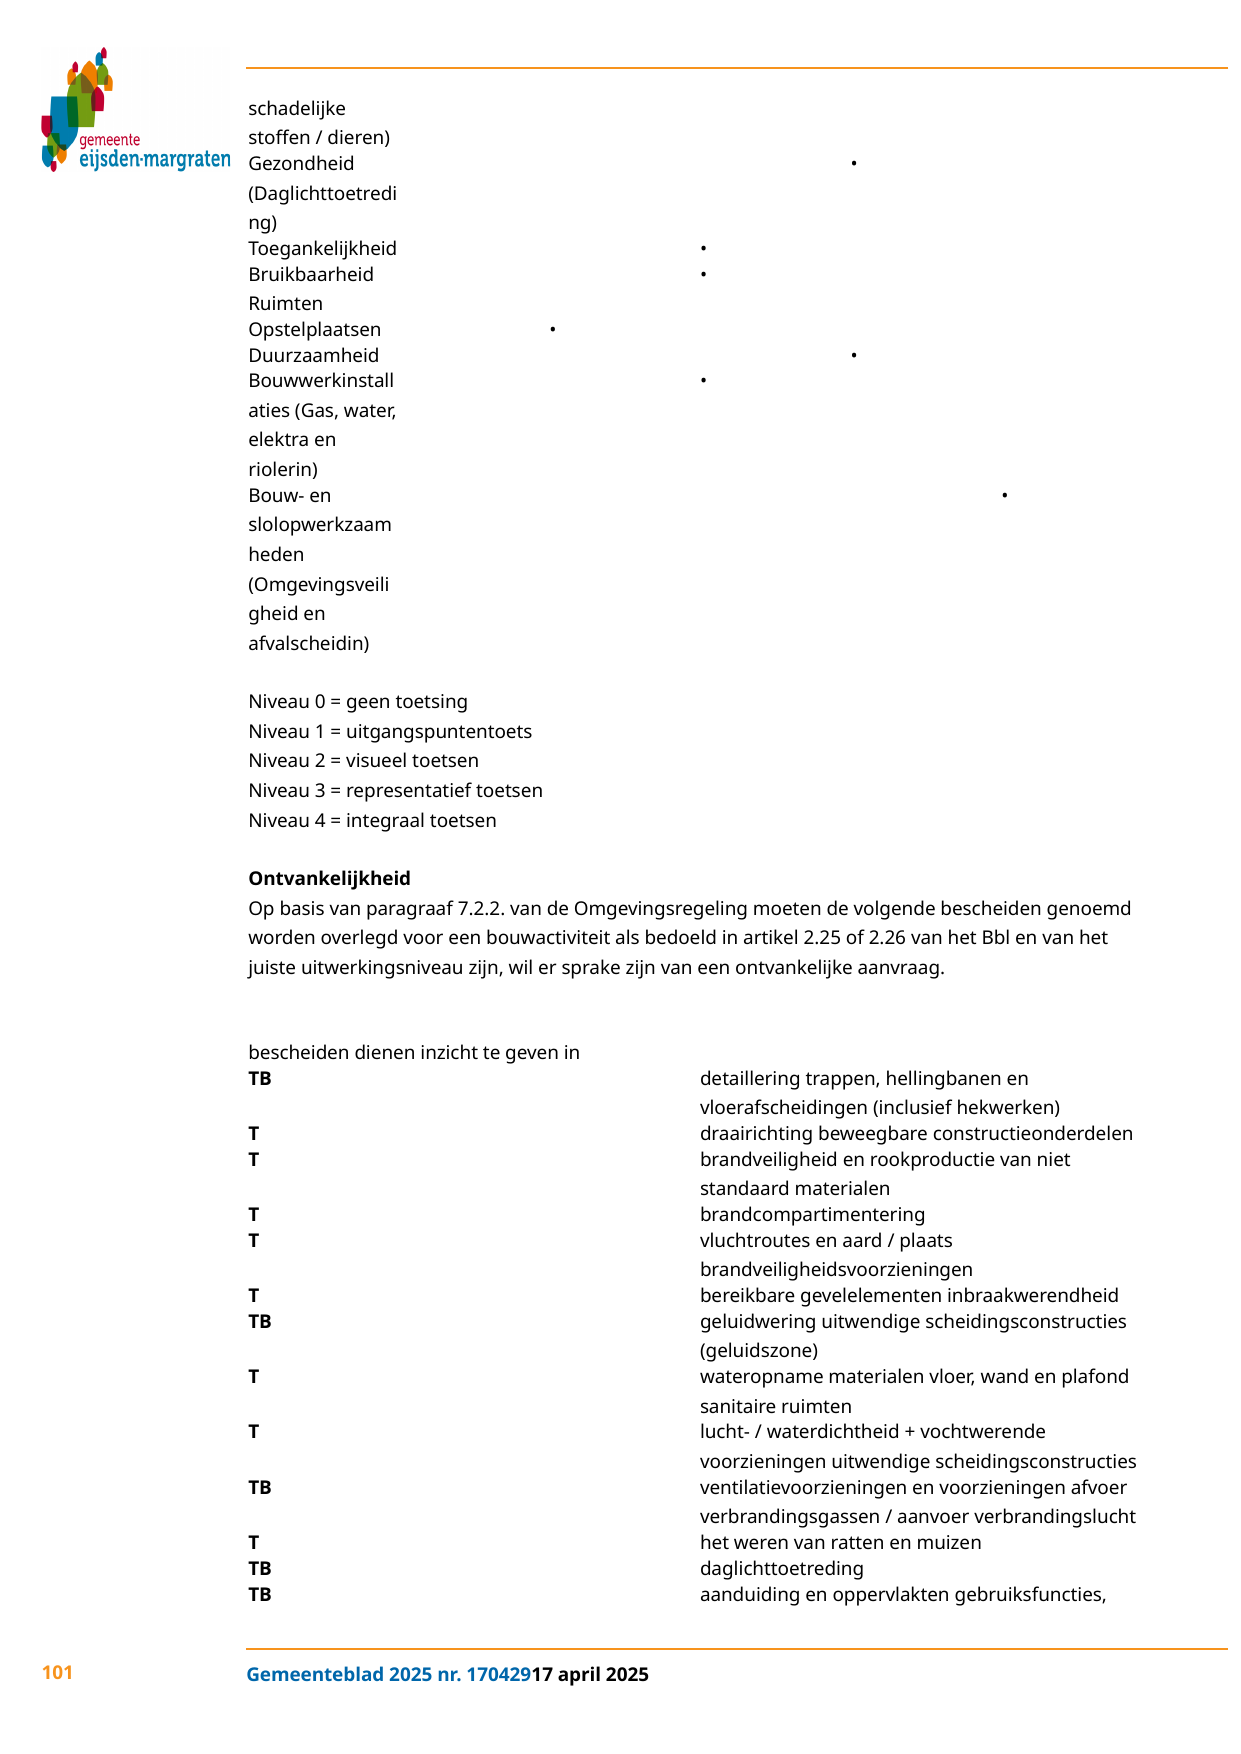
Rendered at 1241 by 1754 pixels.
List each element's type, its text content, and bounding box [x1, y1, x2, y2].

table_cell T [248, 1282, 700, 1308]
text Op basis van paragraaf 7.2.2. van de Omgevingsregeling moeten de volgende bescheiden genoemd worden overlegd voor een bouwactiviteit als bedoeld in artikel 2.25 of 2.26 van het Bbl en van het juiste uitwerkingsniveau zijn, wil er sprake zijn van een ontvankelijke aanvraag. [248, 895, 1152, 980]
table_cell [549, 482, 700, 656]
table_cell • [1001, 482, 1152, 656]
table_cell [700, 95, 850, 150]
table_cell draairichting beweegbare constructieonderdelen [700, 1120, 1152, 1146]
table_cell Bruikbaarheid Ruimten [248, 261, 398, 316]
table_cell T [248, 1120, 700, 1146]
table_cell [850, 368, 1001, 482]
table_cell [549, 150, 700, 235]
table_cell wateropname materialen vloer, wand en plafond sanitaire ruimten [700, 1363, 1152, 1419]
table_cell T [248, 1227, 700, 1282]
table_cell [1001, 368, 1152, 482]
table_cell vluchtroutes en aard / plaats brandveiligheidsvoorzieningen [700, 1227, 1152, 1282]
table_cell • [700, 368, 850, 482]
table_cell [549, 95, 700, 150]
table_cell [850, 316, 1001, 342]
table_cell [850, 95, 1001, 150]
table_header [248, 1014, 1152, 1039]
table_cell T [248, 1201, 700, 1227]
table_cell [399, 482, 549, 656]
table_cell [850, 482, 1001, 656]
table_header Niveau 0 = geen toetsing Niveau 1 = uitgangspuntentoets Niveau 2 = visueel toetsen Niveau 3 = representatief toetsen Niveau 4 = integraal toetsen [248, 689, 1152, 833]
table_cell geluidwering uitwendige scheidingsconstructies (geluidszone) [700, 1308, 1152, 1363]
table_cell • [700, 261, 850, 316]
table_cell het weren van ratten en muizen [700, 1529, 1152, 1555]
table_cell • [850, 342, 1001, 367]
table_cell TB [248, 1555, 700, 1581]
table_cell [399, 235, 549, 261]
table_cell [700, 482, 850, 656]
table_cell [850, 261, 1001, 316]
table_cell TB [248, 1308, 700, 1363]
table_cell [399, 95, 549, 150]
picture [41, 47, 231, 172]
table_cell • [549, 316, 700, 342]
table_cell T [248, 1146, 700, 1201]
table_cell lucht- / waterdichtheid + vochtwerende voorzieningen uitwendige scheidingsconstructies [700, 1419, 1152, 1474]
table_cell [1001, 316, 1152, 342]
table_cell bereikbare gevelelementen inbraakwerendheid [700, 1282, 1152, 1308]
table_cell Opstelplaatsen [248, 316, 398, 342]
table_cell [549, 342, 700, 367]
table_cell [700, 316, 850, 342]
table_cell TB [248, 1065, 700, 1120]
table_cell Bouw- en slolopwerkzaamheden (Omgevingsveiligheid en afvalscheidin) [248, 482, 398, 656]
table_cell TB [248, 1581, 700, 1606]
table_cell bescheiden dienen inzicht te geven in [248, 1039, 1152, 1065]
table_cell [850, 235, 1001, 261]
table_cell [700, 342, 850, 367]
table_cell schadelijke stoffen / dieren) [248, 95, 398, 150]
table_cell [399, 368, 549, 482]
table_cell T [248, 1363, 700, 1419]
table_cell [549, 261, 700, 316]
table_cell aanduiding en oppervlakten gebruiksfuncties, [700, 1581, 1152, 1606]
table_cell [399, 342, 549, 367]
table_cell daglichttoetreding [700, 1555, 1152, 1581]
text Ontvankelijkheid [248, 865, 1152, 891]
table_cell ventilatievoorzieningen en voorzieningen afvoer verbrandingsgassen / aanvoer verbrandingslucht [700, 1474, 1152, 1529]
table_cell Toegankelijkheid [248, 235, 398, 261]
table_cell [549, 368, 700, 482]
table_cell Bouwwerkinstallaties (Gas, water, elektra en riolerin) [248, 368, 398, 482]
table_cell • [850, 150, 1001, 235]
table_cell [1001, 342, 1152, 367]
table_cell brandcompartimentering [700, 1201, 1152, 1227]
table_cell [1001, 95, 1152, 150]
table_cell detaillering trappen, hellingbanen en vloerafscheidingen (inclusief hekwerken) [700, 1065, 1152, 1120]
table_cell T [248, 1529, 700, 1555]
table_cell T [248, 1419, 700, 1474]
table_cell Duurzaamheid [248, 342, 398, 367]
table_cell [1001, 235, 1152, 261]
table_cell [700, 150, 850, 235]
table_cell TB [248, 1474, 700, 1529]
table_cell [399, 316, 549, 342]
table_cell [399, 261, 549, 316]
table_cell brandveiligheid en rookproductie van niet standaard materialen [700, 1146, 1152, 1201]
table_cell [1001, 150, 1152, 235]
table_cell Gezondheid (Daglichttoetreding) [248, 150, 398, 235]
table_cell [549, 235, 700, 261]
table_cell • [700, 235, 850, 261]
table_cell [1001, 261, 1152, 316]
table_cell [399, 150, 549, 235]
